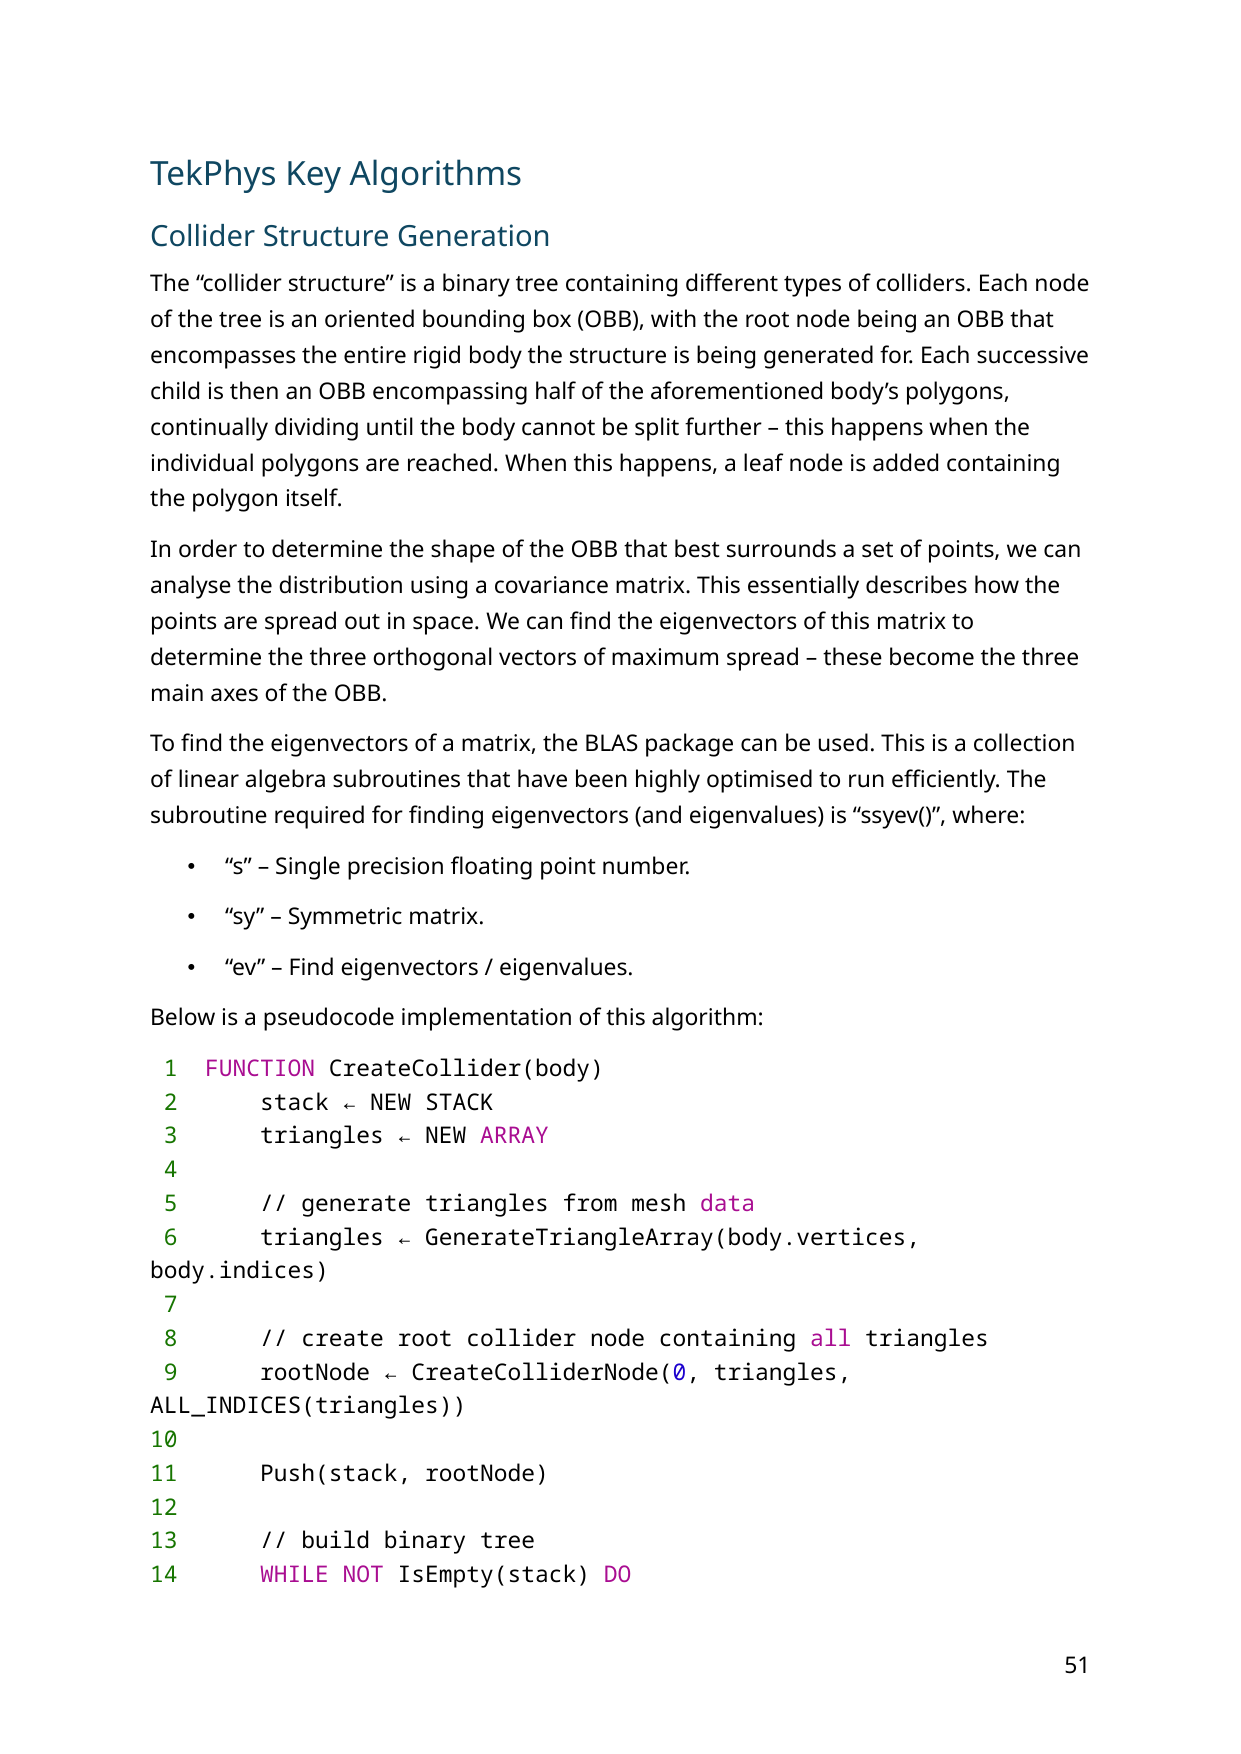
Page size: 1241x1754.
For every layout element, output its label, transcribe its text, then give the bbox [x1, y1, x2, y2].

text 13 // build binary tree [150, 1524, 1090, 1555]
text 11 Push(stack, rootNode) [150, 1457, 1090, 1488]
list “ev” – Find eigenvectors / eigenvalues. [187, 951, 1090, 982]
text 14 WHILE NOT IsEmpty(stack) DO [150, 1558, 1090, 1589]
text 12 [150, 1490, 1090, 1522]
text 5 // generate triangles from mesh data [150, 1187, 1090, 1218]
text 9 rootNode ← CreateColliderNode(0, triangles, ALL_INDICES(triangles)) [150, 1355, 1090, 1420]
text 1 FUNCTION CreateCollider(body) [150, 1052, 1090, 1083]
text 10 [150, 1423, 1090, 1454]
text 2 stack ← NEW STACK [150, 1085, 1090, 1117]
subtitle Collider Structure Generation [150, 216, 1090, 255]
text In order to determine the shape of the OBB that best surrounds a set of points, we can analyse the distribution using a covariance matrix. This essentially describes how the points are spread out in space. We can find the eigenvectors of this matrix to determine the three orthogonal vectors of maximum spread – these become the three main axes of the OBB. [150, 533, 1090, 708]
text To find the eigenvectors of a matrix, the BLAS package can be used. This is a collection of linear algebra subroutines that have been highly optimised to run efficiently. The subroutine required for finding eigenvectors (and eigenvalues) is “ssyev()”, where: [150, 727, 1090, 830]
text The “collider structure” is a binary tree containing different types of colliders. Each node of the tree is an oriented bounding box (OBB), with the root node being an OBB that encompasses the entire rigid body the structure is being generated for. Each successive child is then an OBB encompassing half of the aforementioned body’s polygons, continually dividing until the body cannot be split further – this happens when the individual polygons are reached. When this happens, a leaf node is added containing the polygon itself. [150, 267, 1090, 514]
text 6 triangles ← GenerateTriangleArray(body.vertices, body.indices) [150, 1220, 1090, 1285]
text 3 triangles ← NEW ARRAY [150, 1119, 1090, 1150]
text 4 [150, 1153, 1090, 1184]
list “s” – Single precision floating point number. [187, 849, 1090, 881]
text 7 [150, 1288, 1090, 1319]
list “sy” – Symmetric matrix. [187, 900, 1090, 931]
text 8 // create root collider node containing all triangles [150, 1322, 1090, 1353]
subtitle TekPhys Key Algorithms [150, 150, 1090, 195]
text Below is a pseudocode implementation of this algorithm: [150, 1001, 1090, 1032]
